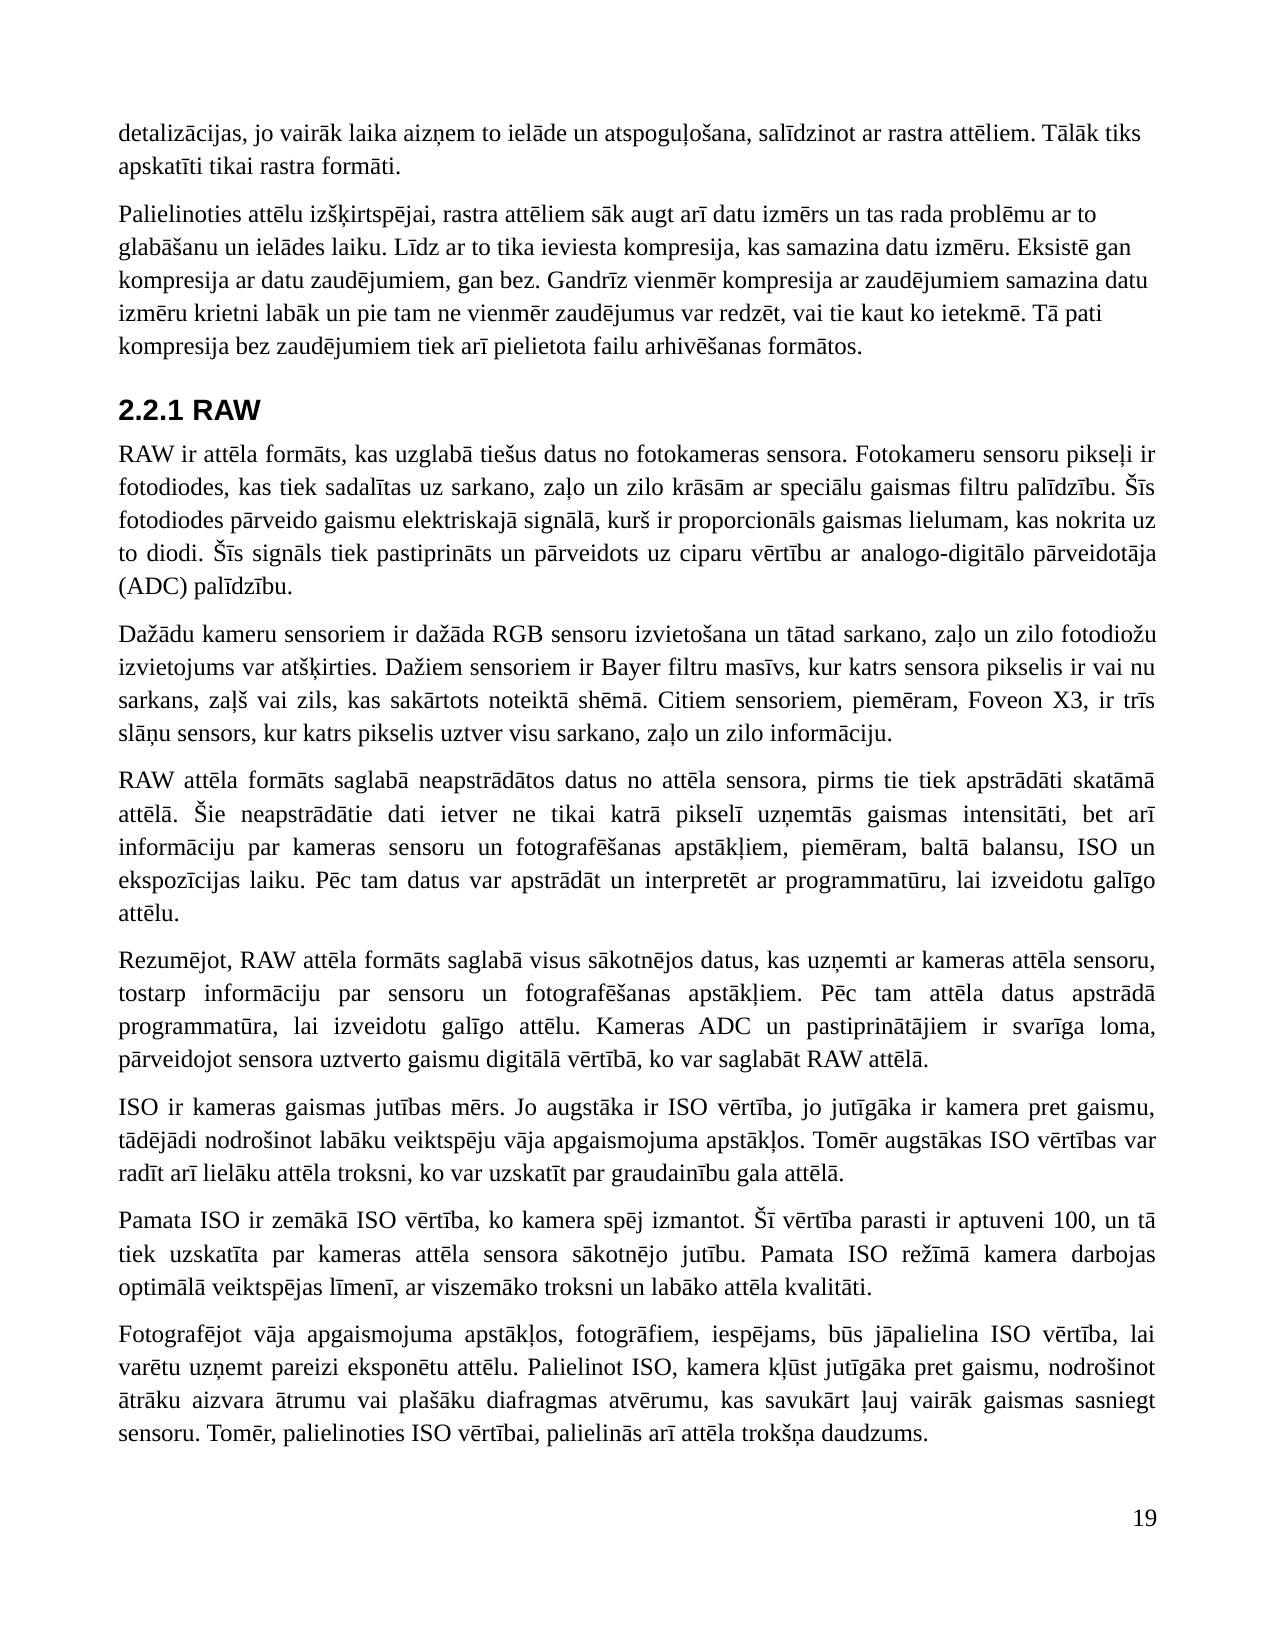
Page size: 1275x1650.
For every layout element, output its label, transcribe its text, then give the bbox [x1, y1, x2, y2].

text Rezumējot, RAW attēla formāts saglabā visus sākotnējos datus, kas uzņemti ar kameras attēla sensoru, tostarp informāciju par sensoru un fotografēšanas apstākļiem. Pēc tam attēla datus apstrādā programmatūra, lai izveidotu galīgo attēlu. Kameras ADC un pastiprinātājiem ir svarīga loma, pārveidojot sensora uztverto gaismu digitālā vērtībā, ko var saglabāt RAW attēlā. [118, 945, 1157, 1073]
text RAW ir attēla formāts, kas uzglabā tiešus datus no fotokameras sensora. Fotokameru sensoru pikseļi ir fotodiodes, kas tiek sadalītas uz sarkano, zaļo un zilo krāsām ar speciālu gaismas filtru palīdzību. Šīs fotodiodes pārveido gaismu elektriskajā signālā, kurš ir proporcionāls gaismas lielumam, kas nokrita uz to diodi. Šīs signāls tiek pastiprināts un pārveidots uz ciparu vērtību ar analogo-digitālo pārveidotāja (ADC) palīdzību. [118, 439, 1157, 600]
text detalizācijas, jo vairāk laika aizņem to ielāde un atspoguļošana, salīdzinot ar rastra attēliem. Tālāk tiks apskatīti tikai rastra formāti. [118, 118, 1157, 180]
text Fotografējot vāja apgaismojuma apstākļos, fotogrāfiem, iespējams, būs jāpalielina ISO vērtība, lai varētu uzņemt pareizi eksponētu attēlu. Palielinot ISO, kamera kļūst jutīgāka pret gaismu, nodrošinot ātrāku aizvara ātrumu vai plašāku diafragmas atvērumu, kas savukārt ļauj vairāk gaismas sasniegt sensoru. Tomēr, palielinoties ISO vērtībai, palielinās arī attēla trokšņa daudzums. [118, 1319, 1157, 1447]
text Palielinoties attēlu izšķirtspējai, rastra attēliem sāk augt arī datu izmērs un tas rada problēmu ar to glabāšanu un ielādes laiku. Līdz ar to tika ieviesta kompresija, kas samazina datu izmēru. Eksistē gan kompresija ar datu zaudējumiem, gan bez. Gandrīz vienmēr kompresija ar zaudējumiem samazina datu izmēru krietni labāk un pie tam ne vienmēr zaudējumus var redzēt, vai tie kaut ko ietekmē. Tā pati kompresija bez zaudējumiem tiek arī pielietota failu arhivēšanas formātos. [118, 199, 1157, 359]
subtitle RAW [118, 393, 1157, 427]
text ISO ir kameras gaismas jutības mērs. Jo augstāka ir ISO vērtība, jo jutīgāka ir kamera pret gaismu, tādējādi nodrošinot labāku veiktspēju vāja apgaismojuma apstākļos. Tomēr augstākas ISO vērtības var radīt arī lielāku attēla troksni, ko var uzskatīt par graudainību gala attēlā. [118, 1092, 1157, 1187]
text RAW attēla formāts saglabā neapstrādātos datus no attēla sensora, pirms tie tiek apstrādāti skatāmā attēlā. Šie neapstrādātie dati ietver ne tikai katrā pikselī uzņemtās gaismas intensitāti, bet arī informāciju par kameras sensoru un fotografēšanas apstākļiem, piemēram, baltā balansu, ISO un ekspozīcijas laiku. Pēc tam datus var apstrādāt un interpretēt ar programmatūru, lai izveidotu galīgo attēlu. [118, 766, 1157, 926]
text Dažādu kameru sensoriem ir dažāda RGB sensoru izvietošana un tātad sarkano, zaļo un zilo fotodiožu izvietojums var atšķirties. Dažiem sensoriem ir Bayer filtru masīvs, kur katrs sensora pikselis ir vai nu sarkans, zaļš vai zils, kas sakārtots noteiktā shēmā. Citiem sensoriem, piemēram, Foveon X3, ir trīs slāņu sensors, kur katrs pikselis uztver visu sarkano, zaļo un zilo informāciju. [118, 619, 1157, 747]
text Pamata ISO ir zemākā ISO vērtība, ko kamera spēj izmantot. Šī vērtība parasti ir aptuveni 100, un tā tiek uzskatīta par kameras attēla sensora sākotnējo jutību. Pamata ISO režīmā kamera darbojas optimālā veiktspējas līmenī, ar viszemāko troksni un labāko attēla kvalitāti. [118, 1206, 1157, 1300]
